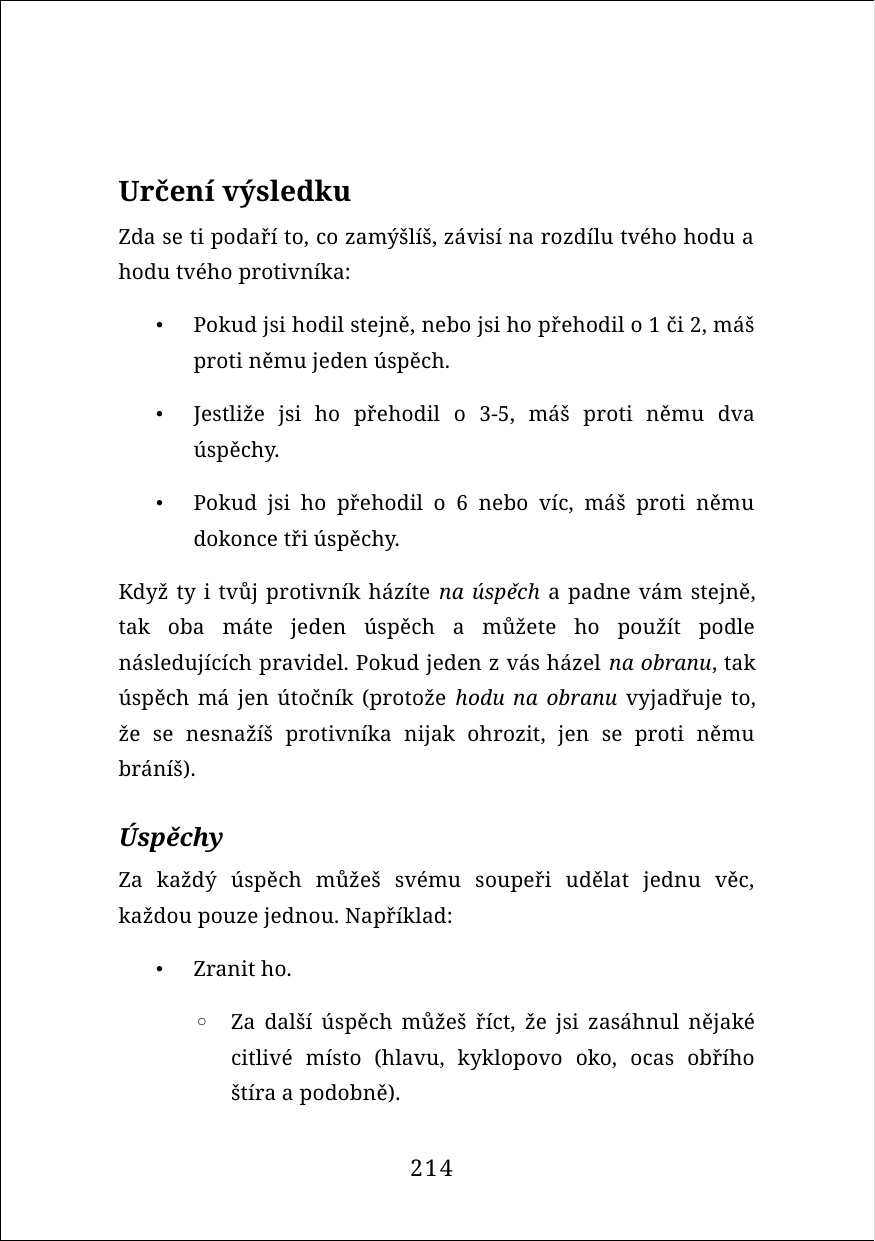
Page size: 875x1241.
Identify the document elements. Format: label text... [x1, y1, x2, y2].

list Za další úspěch můžeš říct, že jsi zasáhnul nějaké citlivé místo (hlavu, kyklopovo oko, ocas obřího štíra a podobně). [193, 1007, 756, 1107]
text Když ty i tvůj protivník házíte na úspěch a padne vám stejně, tak oba máte jeden úspěch a můžete ho použít podle následujících pravidel. Pokud jeden z vás házel na obranu, tak úspěch má jen útočník (protože hodu na obranu vyjadřuje to, že se nesnažíš protivníka nijak ohrozit, jen se proti němu bráníš). [118, 577, 756, 783]
subtitle Úspěchy [118, 819, 756, 853]
text Zda se ti podaří to, co zamýšlíš, závisí na rozdílu tvého hodu a hodu tvého protivníka: [118, 222, 756, 286]
list Pokud jsi ho přehodil o 6 nebo víc, máš proti němu dokonce tři úspěchy. [156, 488, 756, 552]
subtitle Určení výsledku [118, 172, 756, 210]
list Jestliže jsi ho přehodil o 3-5, máš proti němu dva úspěchy. [156, 399, 756, 463]
list Zranit ho. [156, 954, 756, 982]
list Pokud jsi hodil stejně, nebo jsi ho přehodil o 1 či 2, máš proti němu jeden úspěch. [156, 311, 756, 374]
text Za každý úspěch můžeš svému soupeři udělat jednu věc, každou pouze jednou. Například: [118, 865, 756, 929]
